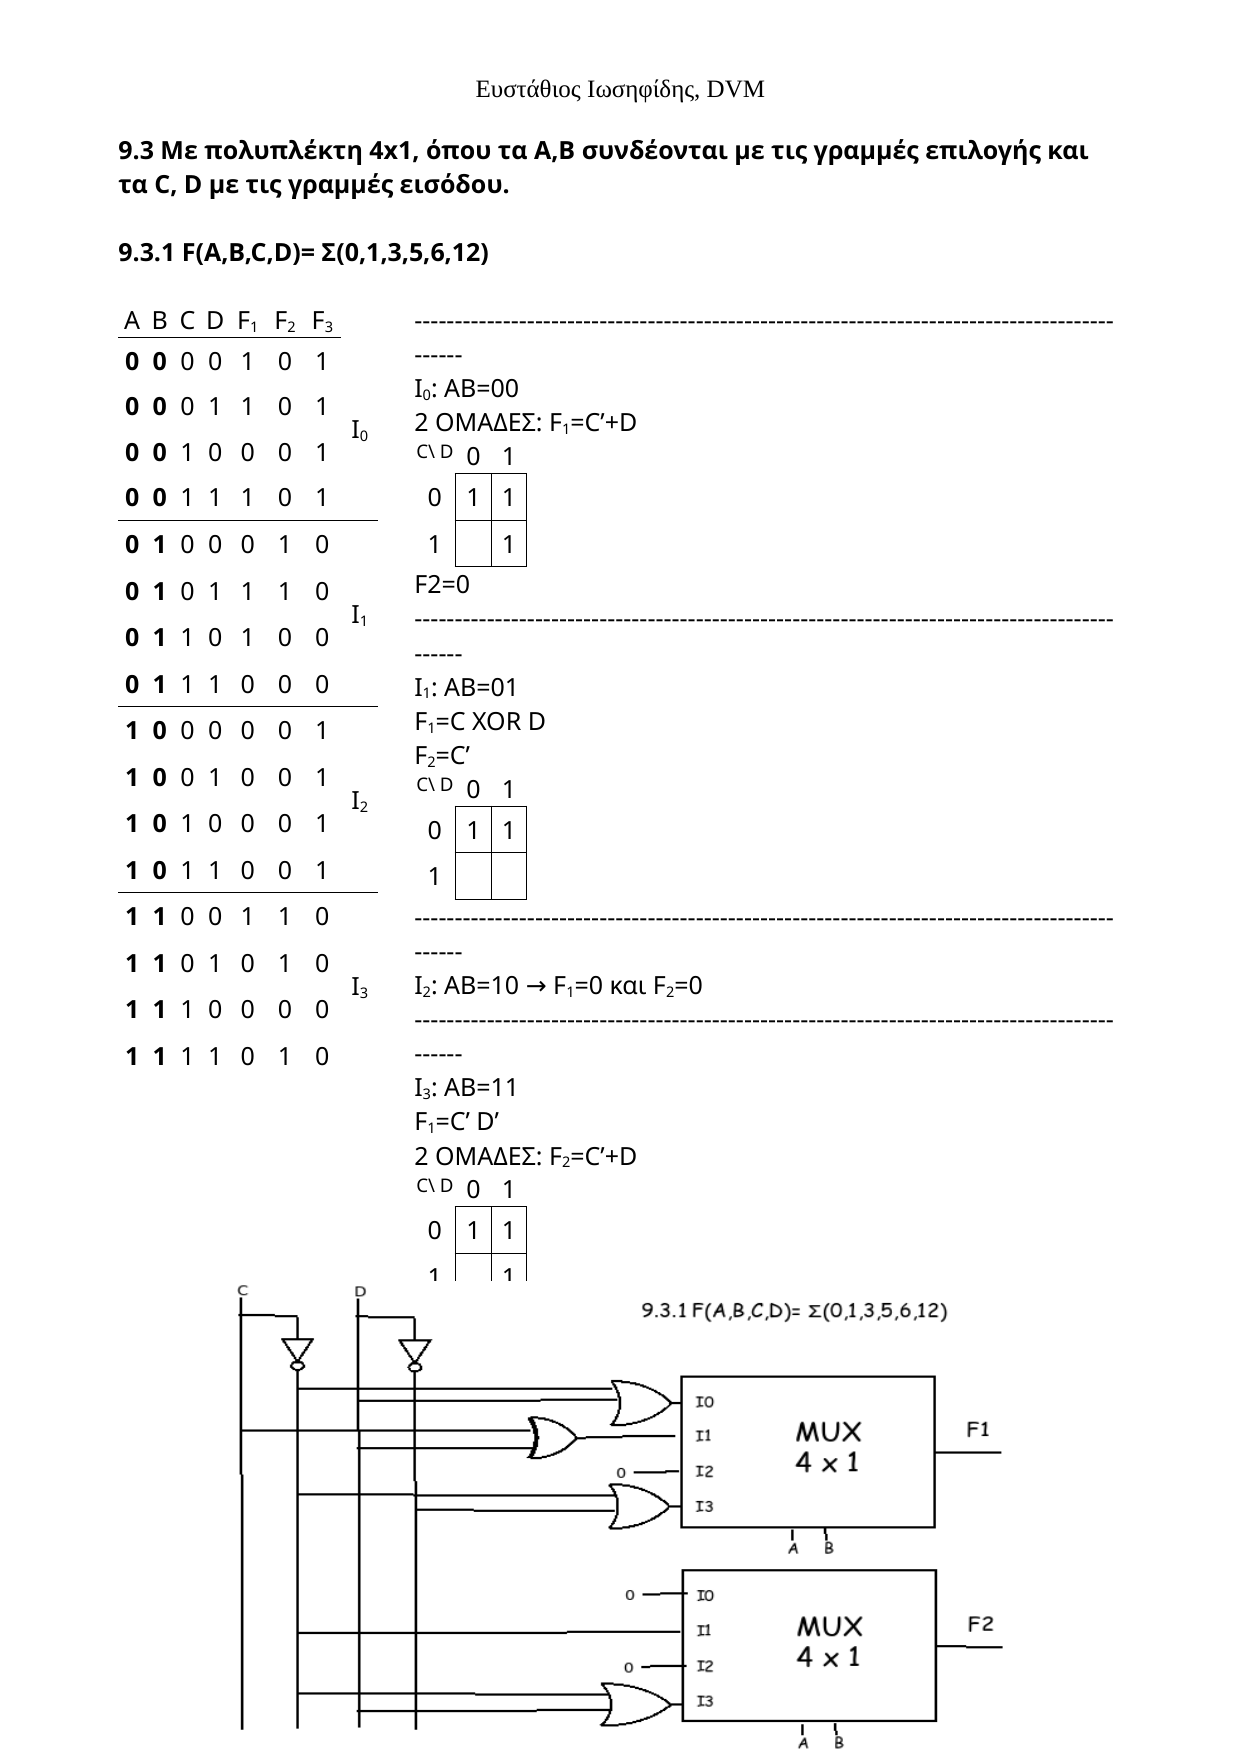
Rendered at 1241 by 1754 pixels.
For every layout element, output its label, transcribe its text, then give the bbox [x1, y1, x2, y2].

table_cell 0 [146, 799, 173, 846]
table_cell 0 [201, 707, 229, 753]
table_cell 1 [492, 521, 526, 566]
table_cell 0 [146, 707, 173, 753]
table_cell 1 [266, 893, 303, 939]
table_cell 0 [229, 985, 266, 1032]
table_cell 1 [146, 985, 173, 1032]
table_cell I1 [341, 521, 378, 706]
table_cell 1 [118, 707, 146, 753]
table_cell 1 [229, 474, 266, 520]
table_header C\ D [414, 439, 455, 473]
table_cell 1 [146, 613, 173, 659]
table_cell 0 [266, 846, 303, 892]
picture [236, 1281, 1004, 1754]
table_cell 0 [266, 707, 303, 753]
table_cell 0 [304, 1032, 341, 1078]
table_cell 0 [229, 521, 266, 566]
table_cell 0 [229, 707, 266, 753]
table_cell 0 [229, 660, 266, 706]
table_cell 0 [201, 799, 229, 846]
table_cell 1 [304, 338, 341, 383]
table_cell 1 [414, 520, 455, 566]
table_cell 1 [266, 521, 303, 566]
table_cell 1 [174, 1032, 201, 1078]
table_cell 1 [266, 1032, 303, 1078]
table_cell 0 [174, 753, 201, 799]
table_cell 1 [118, 753, 146, 799]
table_cell 1 [266, 566, 303, 613]
table_cell 1 [492, 1207, 526, 1253]
table_cell 0 [229, 1032, 266, 1078]
table_cell 0 [201, 429, 229, 474]
table_cell 1 [304, 799, 341, 846]
table_cell 0 [304, 521, 341, 566]
table_cell 1 [146, 1032, 173, 1078]
table_cell 1 [304, 753, 341, 799]
table_header C [174, 303, 201, 337]
table_cell 0 [174, 566, 201, 613]
table_cell 0 [174, 383, 201, 429]
table_cell 0 [174, 893, 201, 939]
table_cell 1 [304, 429, 341, 474]
table_header 0 [455, 771, 491, 806]
table_header C\ D [414, 771, 455, 806]
table_cell 1 [174, 799, 201, 846]
table_cell 1 [201, 939, 229, 985]
table_cell 0 [146, 429, 173, 474]
table_cell 1 [118, 846, 146, 892]
table_cell 1 [456, 474, 491, 519]
table_cell 0 [201, 985, 229, 1032]
table_cell 0 [201, 893, 229, 939]
table_cell 1 [118, 1032, 146, 1078]
table_cell 1 [174, 846, 201, 892]
table_cell 0 [266, 429, 303, 474]
table_header F1 [229, 303, 266, 337]
table_cell 0 [304, 660, 341, 706]
table_cell 1 [174, 660, 201, 706]
table_cell [456, 521, 491, 566]
table_cell 0 [266, 799, 303, 846]
table_cell 0 [229, 429, 266, 474]
table_cell 1 [146, 660, 173, 706]
table_header F3 [304, 303, 341, 337]
table_cell 1 [118, 985, 146, 1032]
table_cell 1 [456, 1207, 491, 1253]
table_cell 0 [266, 474, 303, 520]
table_cell 1 [146, 893, 173, 939]
table_header 0 [455, 439, 491, 473]
table_cell I3 [341, 893, 378, 1078]
table_cell 1 [229, 338, 266, 383]
table_cell 0 [229, 799, 266, 846]
table_cell 0 [414, 1206, 455, 1253]
table_cell 1 [304, 474, 341, 520]
table_cell 0 [201, 521, 229, 566]
table_cell 1 [201, 566, 229, 613]
table_header 1 [491, 1172, 526, 1206]
table_cell 0 [229, 753, 266, 799]
table_cell 1 [304, 846, 341, 892]
table_cell 1 [201, 753, 229, 799]
table_header F2 [266, 303, 303, 337]
table_cell 0 [146, 383, 173, 429]
table_cell 0 [118, 429, 146, 474]
table_cell 1 [456, 807, 491, 852]
table_cell 0 [118, 613, 146, 659]
table_header --------------------------------------------------------------------------------------------- I0: AB=00 2 ΟΜΑΔΕΣ: F1=C’+D F2=0 --------------------------------------------------------------------------------------------- I1: AB=01 F1=C XOR D F2=C’ --------------------------------------------------------------------------------------------- I2: AB=10 → F1=0 και F2=0 --------------------------------------------------------------------------------------------- I3: AB=11 F1=C’ D’ 2 ΟΜΑΔΕΣ: F2=C’+D [414, 269, 1122, 1301]
table_cell 0 [414, 473, 455, 519]
table_cell 1 [174, 985, 201, 1032]
table_cell 1 [304, 383, 341, 429]
table_cell 1 [414, 1253, 455, 1281]
text 9.3.1 F(A,B,C,D)= Σ(0,1,3,5,6,12) [118, 234, 1122, 268]
table_cell 0 [146, 846, 173, 892]
table_cell 1 [118, 939, 146, 985]
table_header [118, 269, 414, 1301]
table_cell 0 [266, 338, 303, 383]
table_cell 1 [229, 893, 266, 939]
table_header B [146, 303, 173, 337]
table_cell 1 [146, 939, 173, 985]
table_cell 0 [266, 753, 303, 799]
table_cell [456, 1254, 491, 1281]
table_cell 0 [201, 338, 229, 383]
table_cell 0 [304, 566, 341, 613]
table_header 0 [455, 1172, 491, 1206]
table_cell 1 [492, 474, 526, 519]
table_cell 1 [201, 474, 229, 520]
table_cell 1 [492, 1254, 526, 1281]
table_header 1 [491, 771, 526, 806]
table_cell 0 [118, 521, 146, 566]
table_cell I0 [341, 337, 378, 520]
table_cell 1 [174, 429, 201, 474]
table_cell I2 [341, 707, 378, 892]
table_cell 0 [174, 939, 201, 985]
table_cell 1 [201, 1032, 229, 1078]
table_cell 0 [118, 660, 146, 706]
table_cell 0 [304, 613, 341, 659]
table_cell 0 [174, 521, 201, 566]
table_header [341, 303, 378, 337]
table_cell 1 [201, 660, 229, 706]
table_cell 0 [146, 474, 173, 520]
table_cell 1 [304, 707, 341, 753]
table_cell 0 [118, 383, 146, 429]
table_cell 0 [201, 613, 229, 659]
table_cell 0 [118, 338, 146, 383]
table_header A [118, 303, 146, 337]
table_header D [201, 303, 229, 337]
table_cell 0 [146, 338, 173, 383]
text 9.3 Με πολυπλέκτη 4x1, όπου τα Α,Β συνδέονται με τις γραμμές επιλογής και τα C, D με τις γραμμές εισόδου. [118, 132, 1122, 200]
table_cell 1 [414, 852, 455, 899]
table_cell 0 [118, 474, 146, 520]
table_cell 0 [266, 383, 303, 429]
table_cell 0 [304, 893, 341, 939]
table_cell 0 [266, 985, 303, 1032]
table_cell 1 [201, 383, 229, 429]
table_cell 0 [304, 985, 341, 1032]
table_cell 0 [146, 753, 173, 799]
table_cell 1 [201, 846, 229, 892]
table_cell 0 [229, 939, 266, 985]
table_cell 1 [146, 521, 173, 566]
table_header 1 [491, 439, 526, 473]
table_cell 0 [174, 338, 201, 383]
table_cell 1 [146, 566, 173, 613]
table_cell 0 [118, 566, 146, 613]
table_cell 0 [266, 613, 303, 659]
table_cell 1 [229, 383, 266, 429]
table_cell 1 [266, 939, 303, 985]
table_cell 0 [304, 939, 341, 985]
table_cell 1 [174, 613, 201, 659]
table_cell 0 [229, 846, 266, 892]
table_header C\ D [414, 1172, 455, 1206]
table_cell 1 [118, 799, 146, 846]
table_cell 0 [174, 707, 201, 753]
table_cell 1 [229, 566, 266, 613]
table_cell 1 [174, 474, 201, 520]
table_cell [492, 853, 526, 899]
table_cell 0 [266, 660, 303, 706]
table_cell 1 [492, 807, 526, 852]
table_cell 1 [118, 893, 146, 939]
table_cell 0 [414, 806, 455, 852]
table_cell [456, 853, 491, 899]
table_cell 1 [229, 613, 266, 659]
